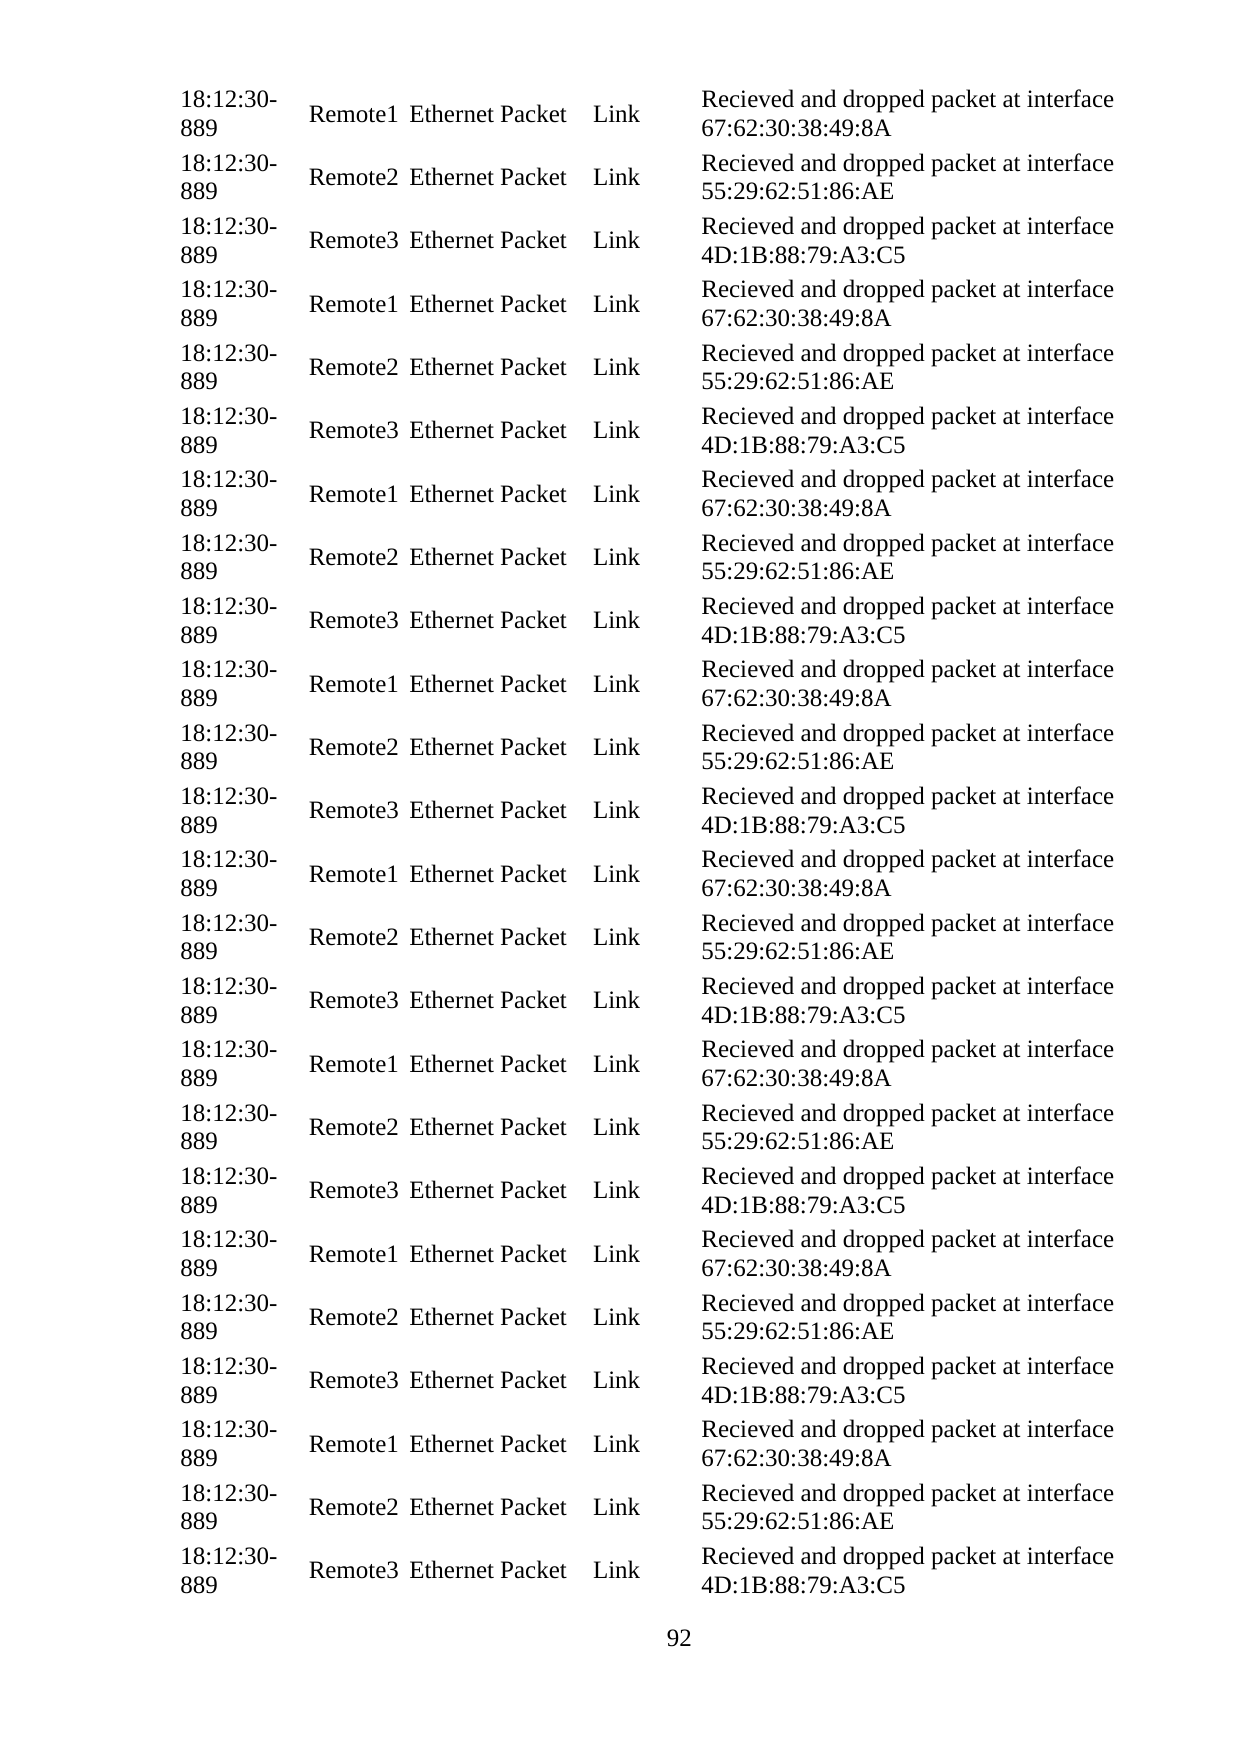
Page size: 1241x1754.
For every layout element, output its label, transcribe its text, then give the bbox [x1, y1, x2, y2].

table_cell Remote2 [306, 1475, 406, 1538]
table_cell 18:12:30-889 [177, 1158, 306, 1221]
table_cell Ethernet Packet [406, 398, 590, 461]
table_cell 18:12:30-889 [177, 841, 306, 905]
table_cell Ethernet Packet [406, 905, 590, 968]
table_cell 18:12:30-889 [177, 145, 306, 208]
table_cell 18:12:30-889 [177, 525, 306, 588]
table_cell Remote1 [306, 461, 406, 525]
table_cell 18:12:30-889 [177, 715, 306, 778]
table_cell Ethernet Packet [406, 271, 590, 335]
table_cell Ethernet Packet [406, 1475, 590, 1538]
table_cell Link [590, 778, 698, 841]
table_cell Recieved and dropped packet at interface 55:29:62:51:86:AE [698, 1095, 1181, 1158]
table_cell Link [590, 525, 698, 588]
table_cell Remote3 [306, 1158, 406, 1221]
table_cell Remote2 [306, 1095, 406, 1158]
table_cell Ethernet Packet [406, 1348, 590, 1411]
table_cell 18:12:30-889 [177, 335, 306, 398]
table_cell Recieved and dropped packet at interface 67:62:30:38:49:8A [698, 1411, 1181, 1475]
table_cell Remote1 [306, 1031, 406, 1095]
table_cell Recieved and dropped packet at interface 4D:1B:88:79:A3:C5 [698, 208, 1181, 271]
table_cell 18:12:30-889 [177, 968, 306, 1031]
table_cell Recieved and dropped packet at interface 55:29:62:51:86:AE [698, 525, 1181, 588]
table_cell Ethernet Packet [406, 1411, 590, 1475]
table_cell Recieved and dropped packet at interface 67:62:30:38:49:8A [698, 271, 1181, 335]
table_cell Ethernet Packet [406, 1095, 590, 1158]
table_cell Link [590, 651, 698, 715]
table_cell Recieved and dropped packet at interface 4D:1B:88:79:A3:C5 [698, 1348, 1181, 1411]
table_cell 18:12:30-889 [177, 81, 306, 145]
table_cell Ethernet Packet [406, 335, 590, 398]
table_cell Ethernet Packet [406, 1031, 590, 1095]
table_cell Link [590, 1348, 698, 1411]
table_cell Remote3 [306, 778, 406, 841]
table_cell Remote2 [306, 525, 406, 588]
table_cell Link [590, 1285, 698, 1348]
table_cell 18:12:30-889 [177, 1411, 306, 1475]
table_cell Link [590, 715, 698, 778]
table_cell Recieved and dropped packet at interface 55:29:62:51:86:AE [698, 715, 1181, 778]
table_cell Remote3 [306, 968, 406, 1031]
table_cell Recieved and dropped packet at interface 67:62:30:38:49:8A [698, 841, 1181, 905]
table_cell Recieved and dropped packet at interface 55:29:62:51:86:AE [698, 1475, 1181, 1538]
table_cell 18:12:30-889 [177, 588, 306, 651]
table_cell Link [590, 1221, 698, 1285]
table_cell Ethernet Packet [406, 1538, 590, 1601]
table_cell Link [590, 1158, 698, 1221]
table_cell Recieved and dropped packet at interface 55:29:62:51:86:AE [698, 145, 1181, 208]
table_cell Recieved and dropped packet at interface 67:62:30:38:49:8A [698, 81, 1181, 145]
table_cell Ethernet Packet [406, 461, 590, 525]
table_cell Ethernet Packet [406, 1158, 590, 1221]
table_cell Link [590, 271, 698, 335]
table_cell Recieved and dropped packet at interface 67:62:30:38:49:8A [698, 1031, 1181, 1095]
table_cell 18:12:30-889 [177, 1221, 306, 1285]
table_cell Remote1 [306, 651, 406, 715]
table_cell Ethernet Packet [406, 145, 590, 208]
table_cell 18:12:30-889 [177, 208, 306, 271]
table_cell Remote1 [306, 1411, 406, 1475]
table_cell Remote1 [306, 271, 406, 335]
table_cell 18:12:30-889 [177, 905, 306, 968]
table_cell 18:12:30-889 [177, 1095, 306, 1158]
table_cell Remote1 [306, 841, 406, 905]
table_cell Link [590, 398, 698, 461]
table_cell Link [590, 1411, 698, 1475]
table_cell Recieved and dropped packet at interface 55:29:62:51:86:AE [698, 335, 1181, 398]
table_cell Ethernet Packet [406, 715, 590, 778]
table_cell Ethernet Packet [406, 841, 590, 905]
table_cell 18:12:30-889 [177, 1538, 306, 1601]
table_cell Link [590, 968, 698, 1031]
table_cell Ethernet Packet [406, 525, 590, 588]
table_cell Link [590, 81, 698, 145]
table_cell Link [590, 1095, 698, 1158]
table_cell Remote3 [306, 208, 406, 271]
table_cell Remote2 [306, 905, 406, 968]
table_cell Recieved and dropped packet at interface 4D:1B:88:79:A3:C5 [698, 1538, 1181, 1601]
table_cell Remote2 [306, 335, 406, 398]
table_cell Link [590, 208, 698, 271]
table_cell Link [590, 1538, 698, 1601]
table_cell Ethernet Packet [406, 588, 590, 651]
table_cell Link [590, 145, 698, 208]
table_cell Ethernet Packet [406, 1285, 590, 1348]
table_cell 18:12:30-889 [177, 778, 306, 841]
table_cell Link [590, 905, 698, 968]
table_cell Ethernet Packet [406, 778, 590, 841]
table_cell Remote3 [306, 398, 406, 461]
table_cell 18:12:30-889 [177, 1031, 306, 1095]
table_cell Recieved and dropped packet at interface 67:62:30:38:49:8A [698, 461, 1181, 525]
table_cell Recieved and dropped packet at interface 4D:1B:88:79:A3:C5 [698, 588, 1181, 651]
table_cell Link [590, 461, 698, 525]
table_cell Recieved and dropped packet at interface 4D:1B:88:79:A3:C5 [698, 398, 1181, 461]
table_cell Recieved and dropped packet at interface 55:29:62:51:86:AE [698, 905, 1181, 968]
table_cell Link [590, 335, 698, 398]
table_cell 18:12:30-889 [177, 1348, 306, 1411]
table_cell Recieved and dropped packet at interface 4D:1B:88:79:A3:C5 [698, 778, 1181, 841]
table_cell Remote3 [306, 588, 406, 651]
table_cell Recieved and dropped packet at interface 67:62:30:38:49:8A [698, 651, 1181, 715]
table_cell Recieved and dropped packet at interface 67:62:30:38:49:8A [698, 1221, 1181, 1285]
table_cell Ethernet Packet [406, 651, 590, 715]
table_cell Recieved and dropped packet at interface 4D:1B:88:79:A3:C5 [698, 968, 1181, 1031]
table_cell Link [590, 841, 698, 905]
table_cell Link [590, 588, 698, 651]
table_cell 18:12:30-889 [177, 461, 306, 525]
table_cell 18:12:30-889 [177, 1475, 306, 1538]
table_cell Ethernet Packet [406, 968, 590, 1031]
table_cell Remote2 [306, 715, 406, 778]
table_cell Link [590, 1031, 698, 1095]
table_cell 18:12:30-889 [177, 271, 306, 335]
table_cell 18:12:30-889 [177, 651, 306, 715]
table_cell Remote3 [306, 1348, 406, 1411]
table_cell 18:12:30-889 [177, 398, 306, 461]
table_cell Ethernet Packet [406, 1221, 590, 1285]
table_cell Link [590, 1475, 698, 1538]
table_cell Remote2 [306, 145, 406, 208]
table_cell Remote2 [306, 1285, 406, 1348]
table_cell Remote1 [306, 1221, 406, 1285]
table_cell Recieved and dropped packet at interface 4D:1B:88:79:A3:C5 [698, 1158, 1181, 1221]
table_cell Ethernet Packet [406, 81, 590, 145]
table_cell Recieved and dropped packet at interface 55:29:62:51:86:AE [698, 1285, 1181, 1348]
table_cell 18:12:30-889 [177, 1285, 306, 1348]
table_cell Ethernet Packet [406, 208, 590, 271]
table_cell Remote1 [306, 81, 406, 145]
table_cell Remote3 [306, 1538, 406, 1601]
